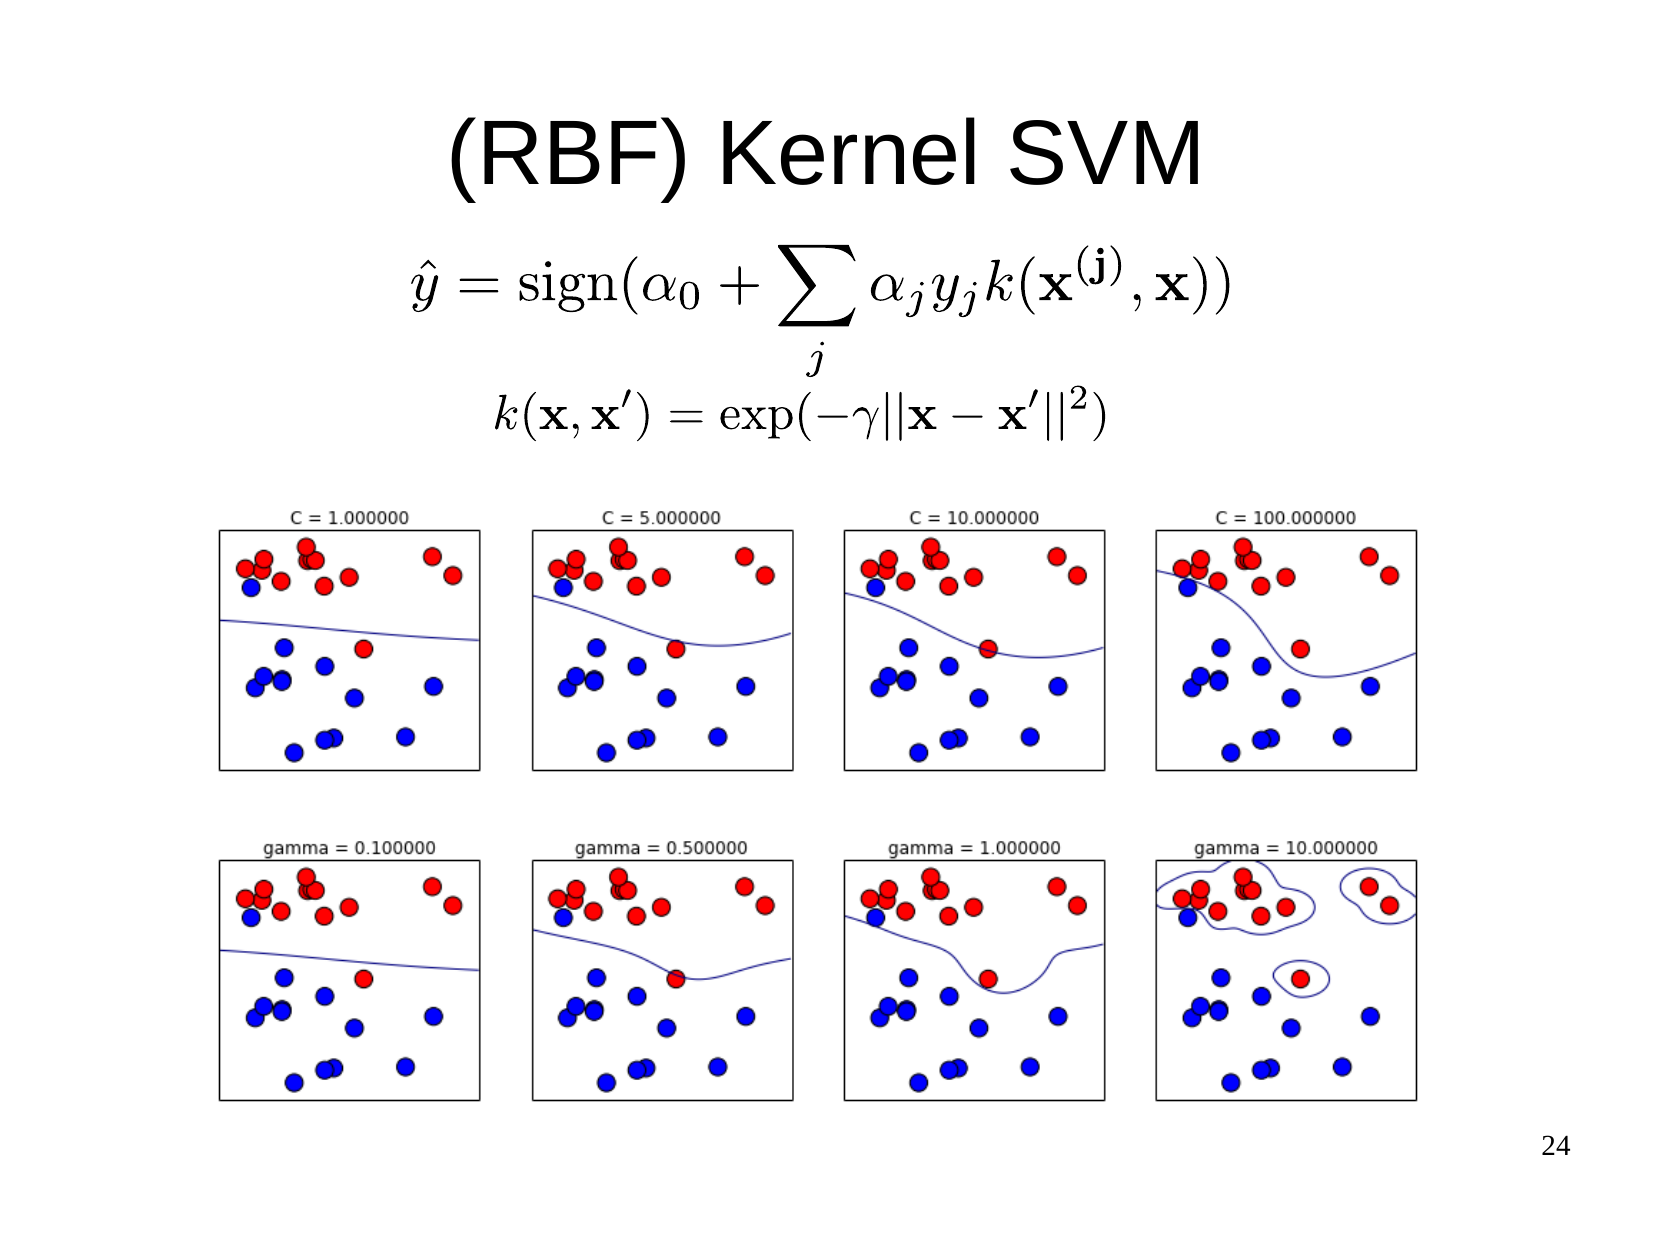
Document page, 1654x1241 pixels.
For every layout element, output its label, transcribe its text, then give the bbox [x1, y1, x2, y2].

text_box [409, 238, 1236, 378]
picture [209, 500, 1426, 781]
text_box [492, 385, 1111, 442]
title (RBF) Kernel SVM [82, 49, 1571, 257]
picture [209, 830, 1426, 1111]
